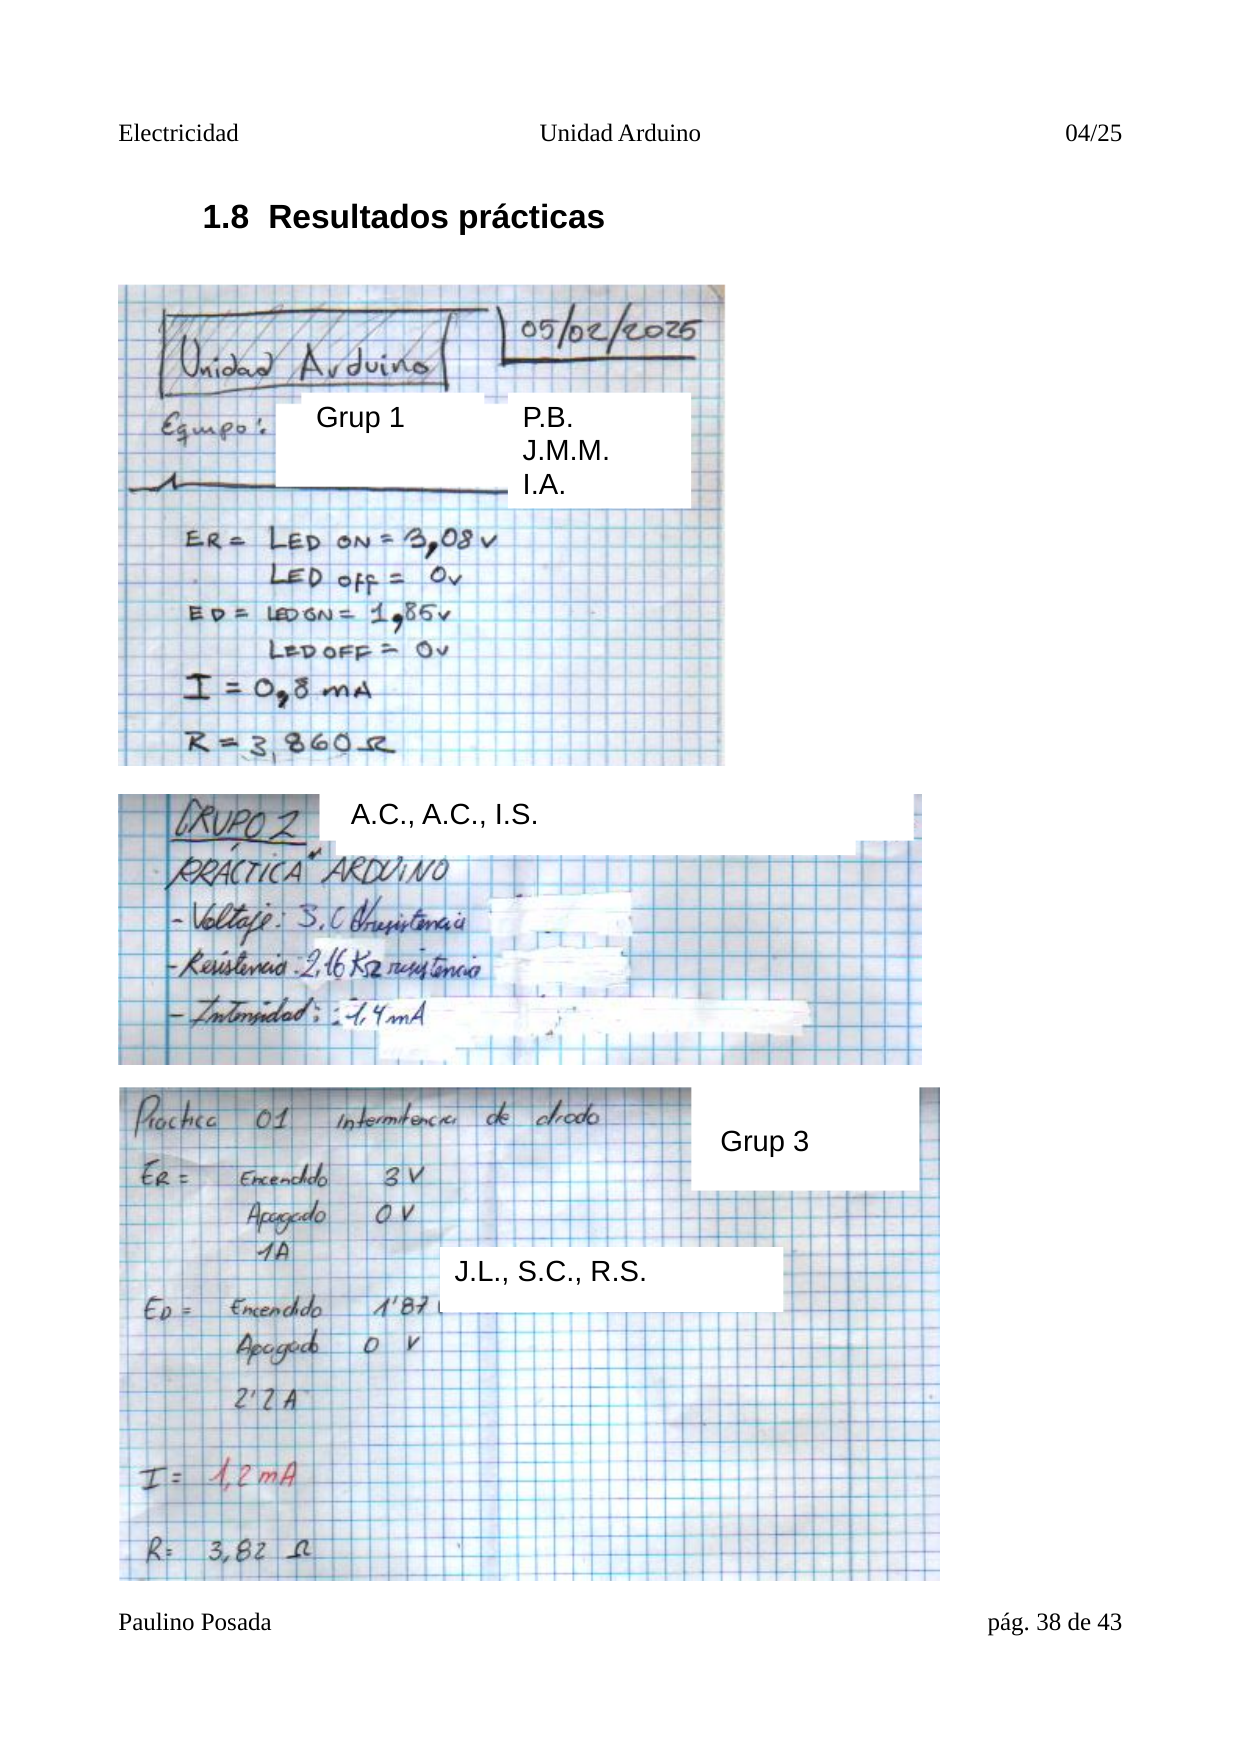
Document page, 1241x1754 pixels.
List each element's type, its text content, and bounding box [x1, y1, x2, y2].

subtitle Resultados prácticas [193, 197, 1122, 236]
picture [118, 794, 922, 1065]
picture [118, 1086, 940, 1581]
picture [118, 260, 744, 766]
